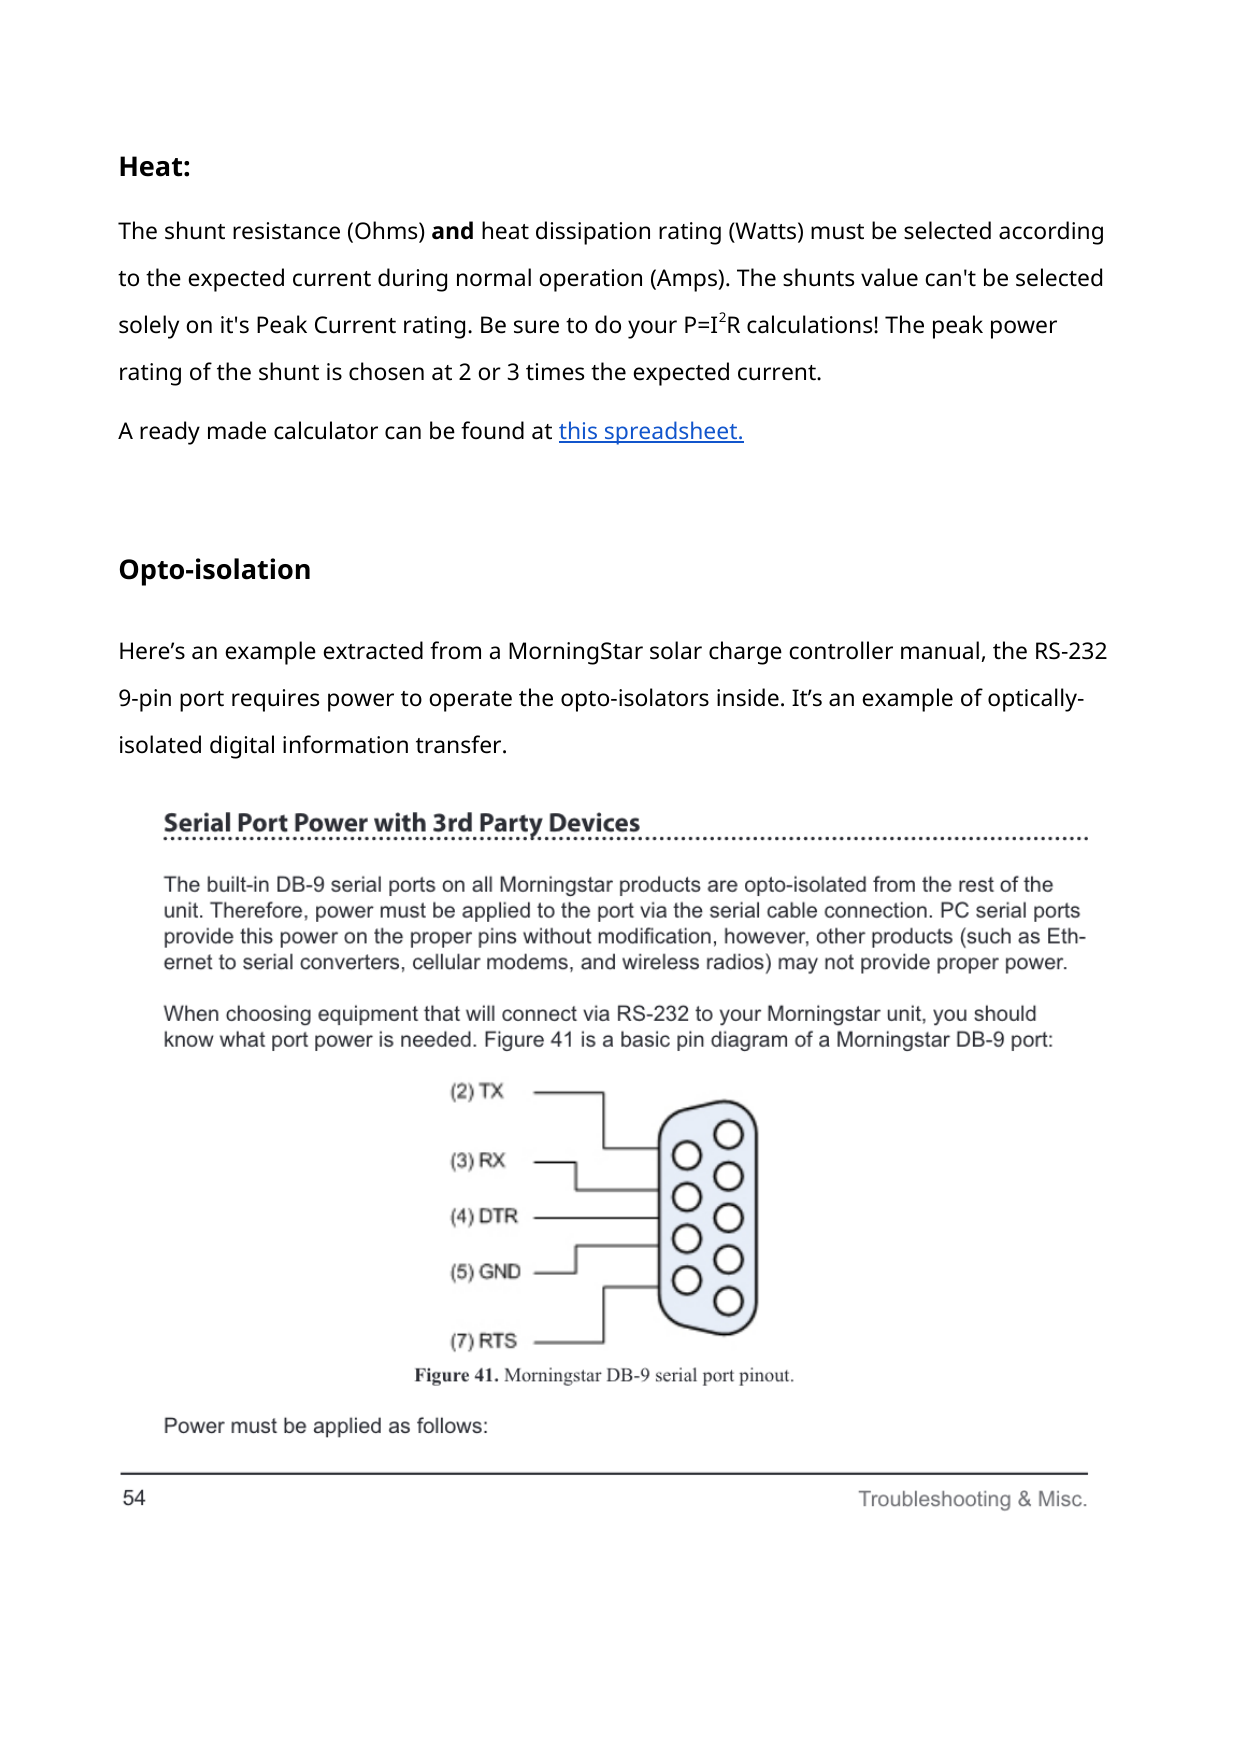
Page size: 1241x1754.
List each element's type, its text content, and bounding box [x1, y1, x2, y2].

text Here’s an example extracted from a MorningStar solar charge controller manual, the RS-232 9-pin port requires power to operate the opto-isolators inside. It’s an example of optically-isolated digital information transfer. [118, 635, 1122, 760]
subtitle Heat: [118, 147, 1122, 184]
picture [112, 796, 1117, 1517]
text The shunt resistance (Ohms) and heat dissipation rating (Watts) must be selected according to the expected current during normal operation (Amps). The shunts value can't be selected solely on it's Peak Current rating. Be sure to do your P=I2R calculations! The peak power rating of the shunt is chosen at 2 or 3 times the expected current. [118, 215, 1122, 387]
subtitle Opto-isolation [118, 551, 1122, 587]
text A ready made calculator can be found at this spreadsheet. [118, 415, 1122, 446]
